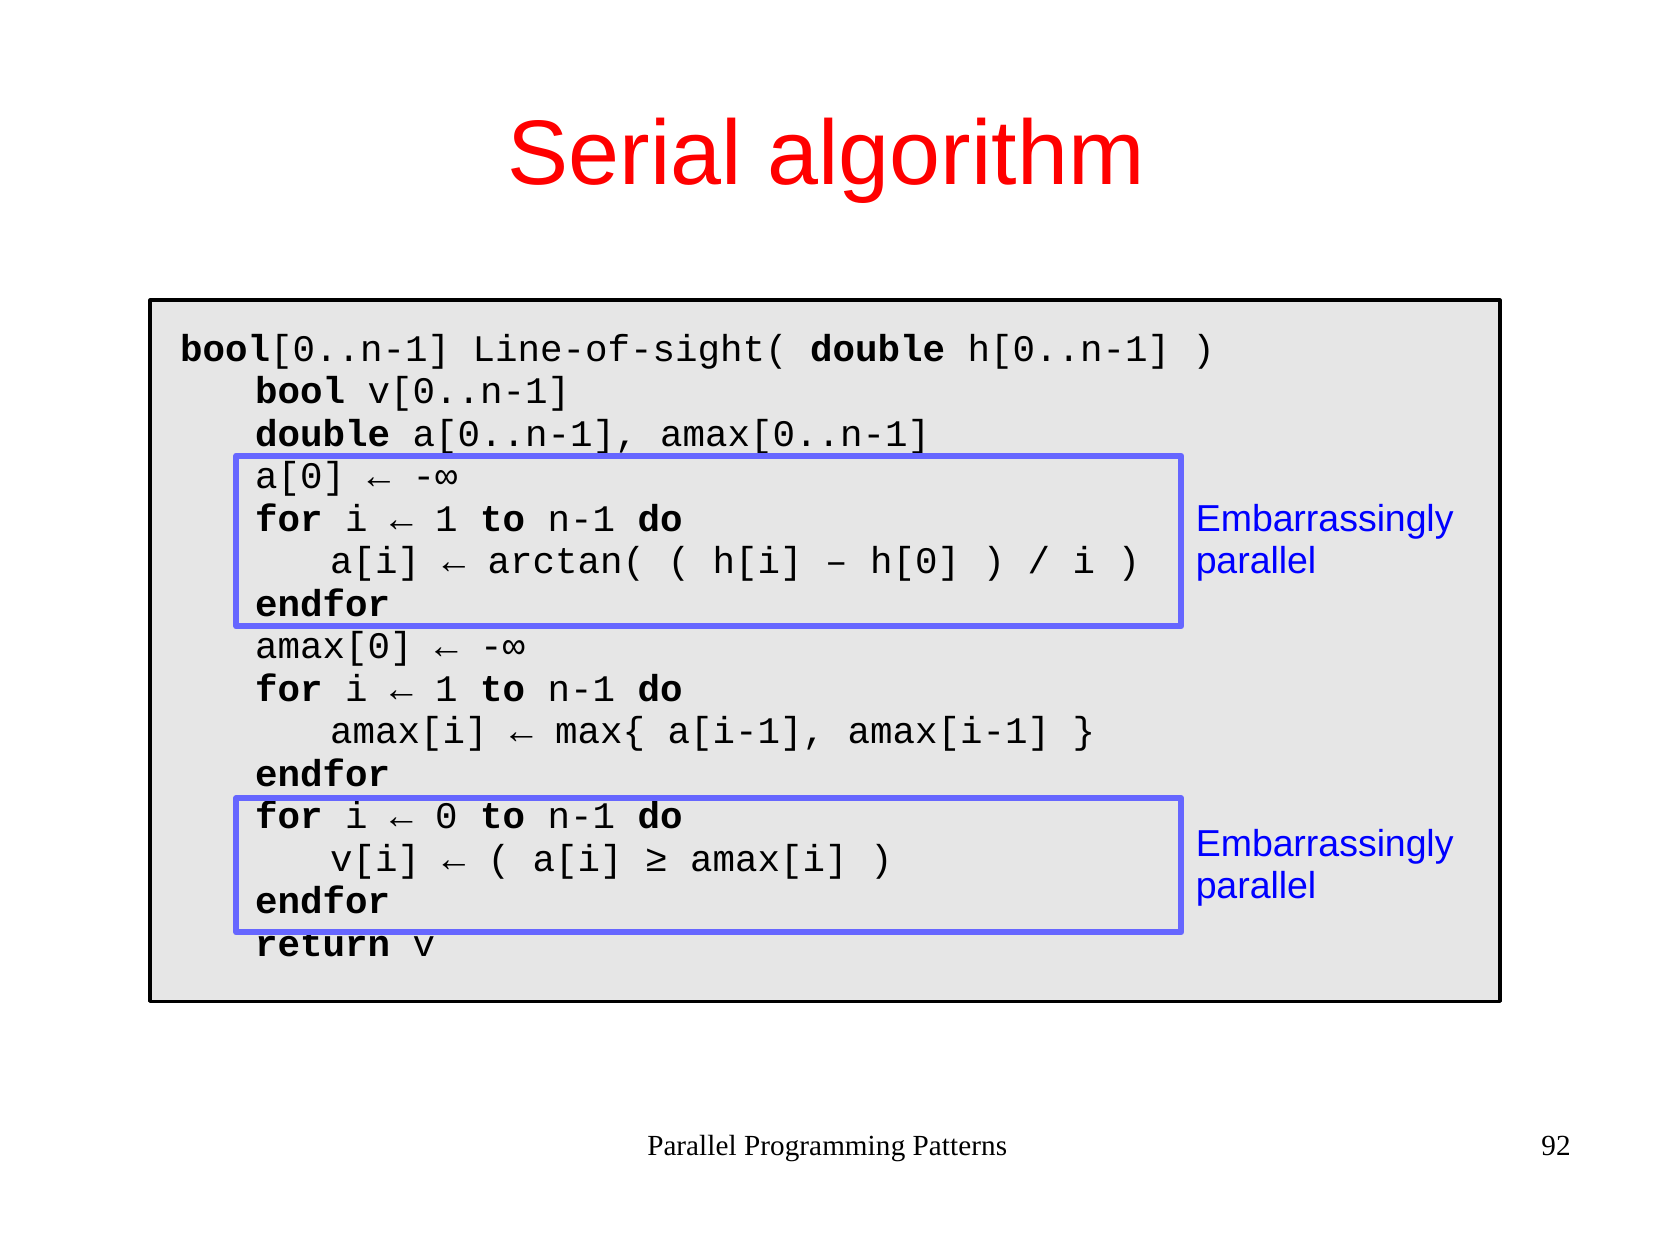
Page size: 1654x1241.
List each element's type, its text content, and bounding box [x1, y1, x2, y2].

title Serial algorithm [82, 49, 1571, 257]
text_box Embarrassingly parallel [1181, 814, 1469, 914]
text_box bool[0..n-1] Line-of-sight( double h[0..n-1] ) bool v[0..n-1] double a[0..n-1], amax[0..n-1] a[0] ← -∞ for i ← 1 to n-1 do a[i] ← arctan( ( h[i] – h[0] ) / i ) endfor amax[0] ← -∞ for i ← 1 to n-1 do amax[i] ← max{ a[i-1], amax[i-1] } endfor for i ← 0 to n-1 do v[i] ← ( a[i] ≥ amax[i] ) endfor return v [150, 300, 1501, 1002]
text_box Embarrassingly parallel [1181, 490, 1469, 589]
